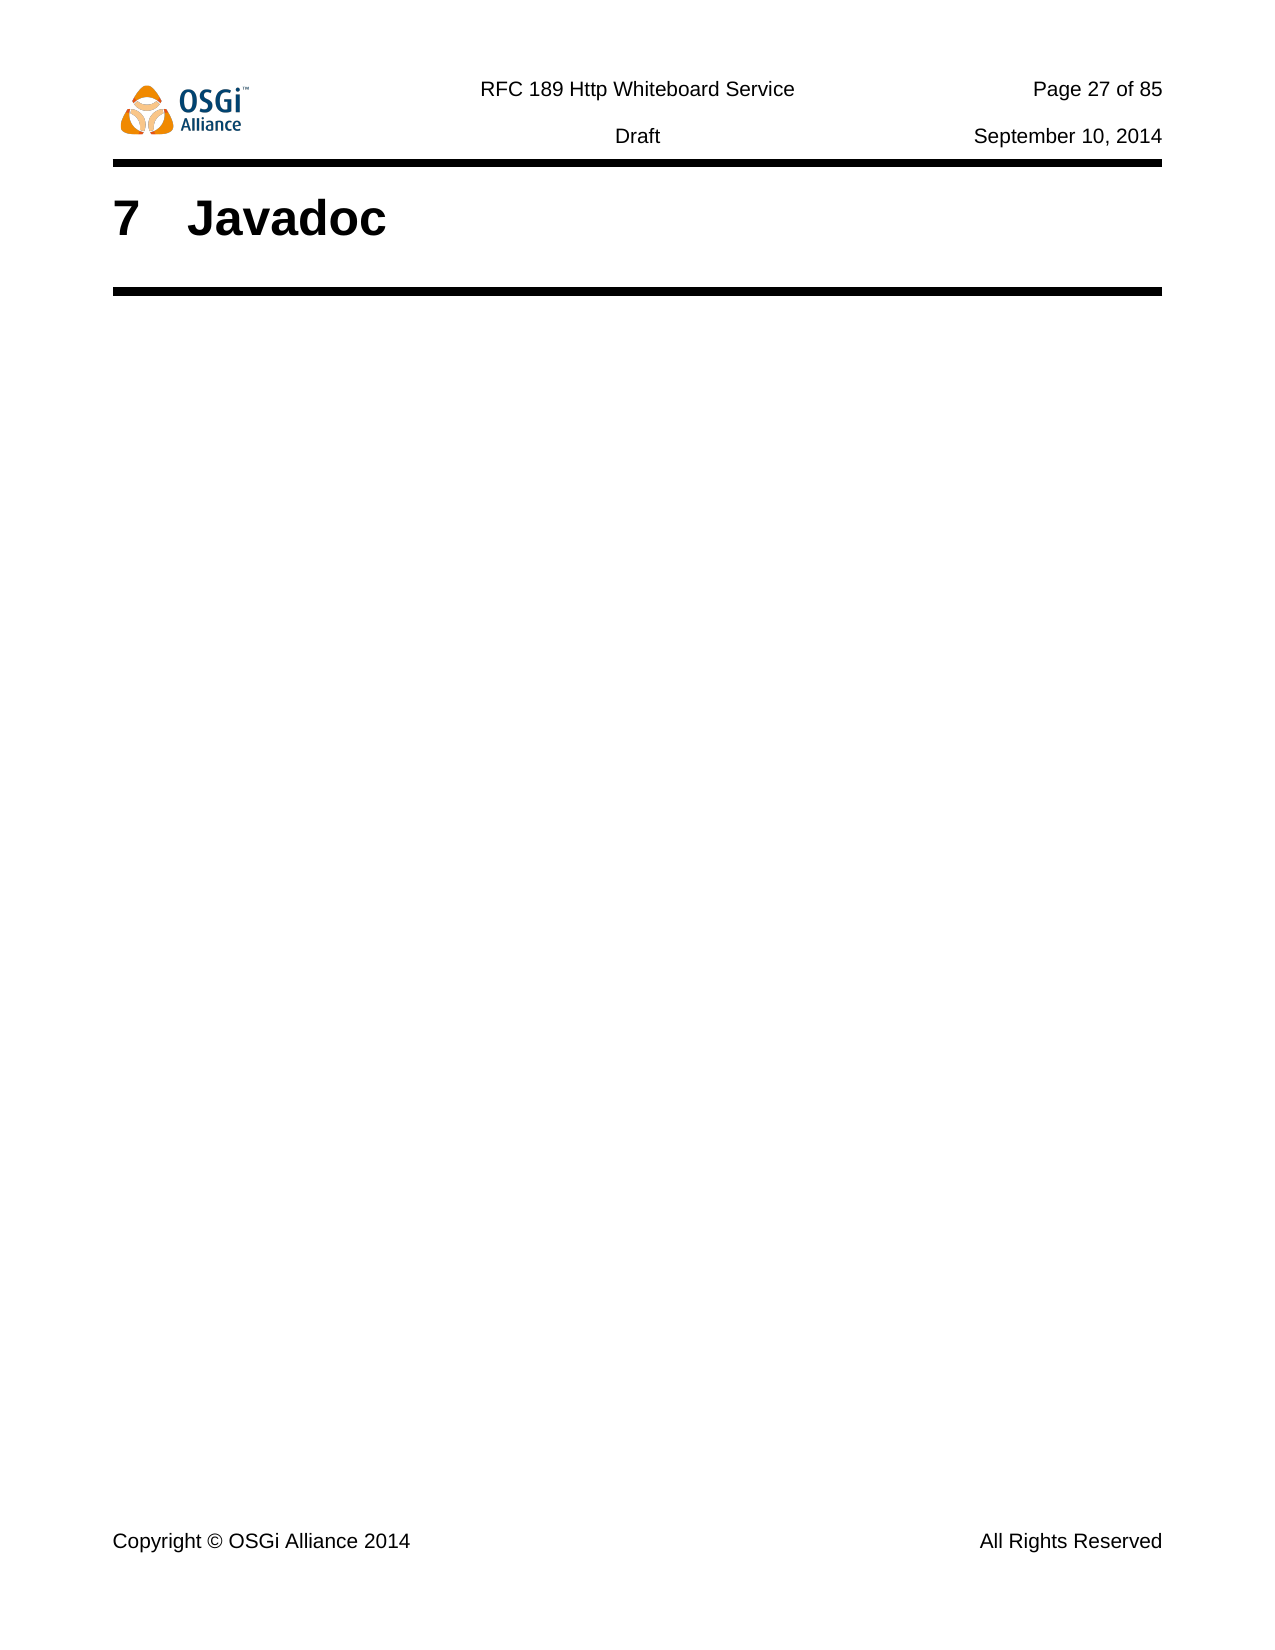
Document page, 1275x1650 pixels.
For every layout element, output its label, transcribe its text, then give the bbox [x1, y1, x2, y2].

subtitle Javadoc [112, 160, 1162, 296]
picture [113, 78, 257, 142]
